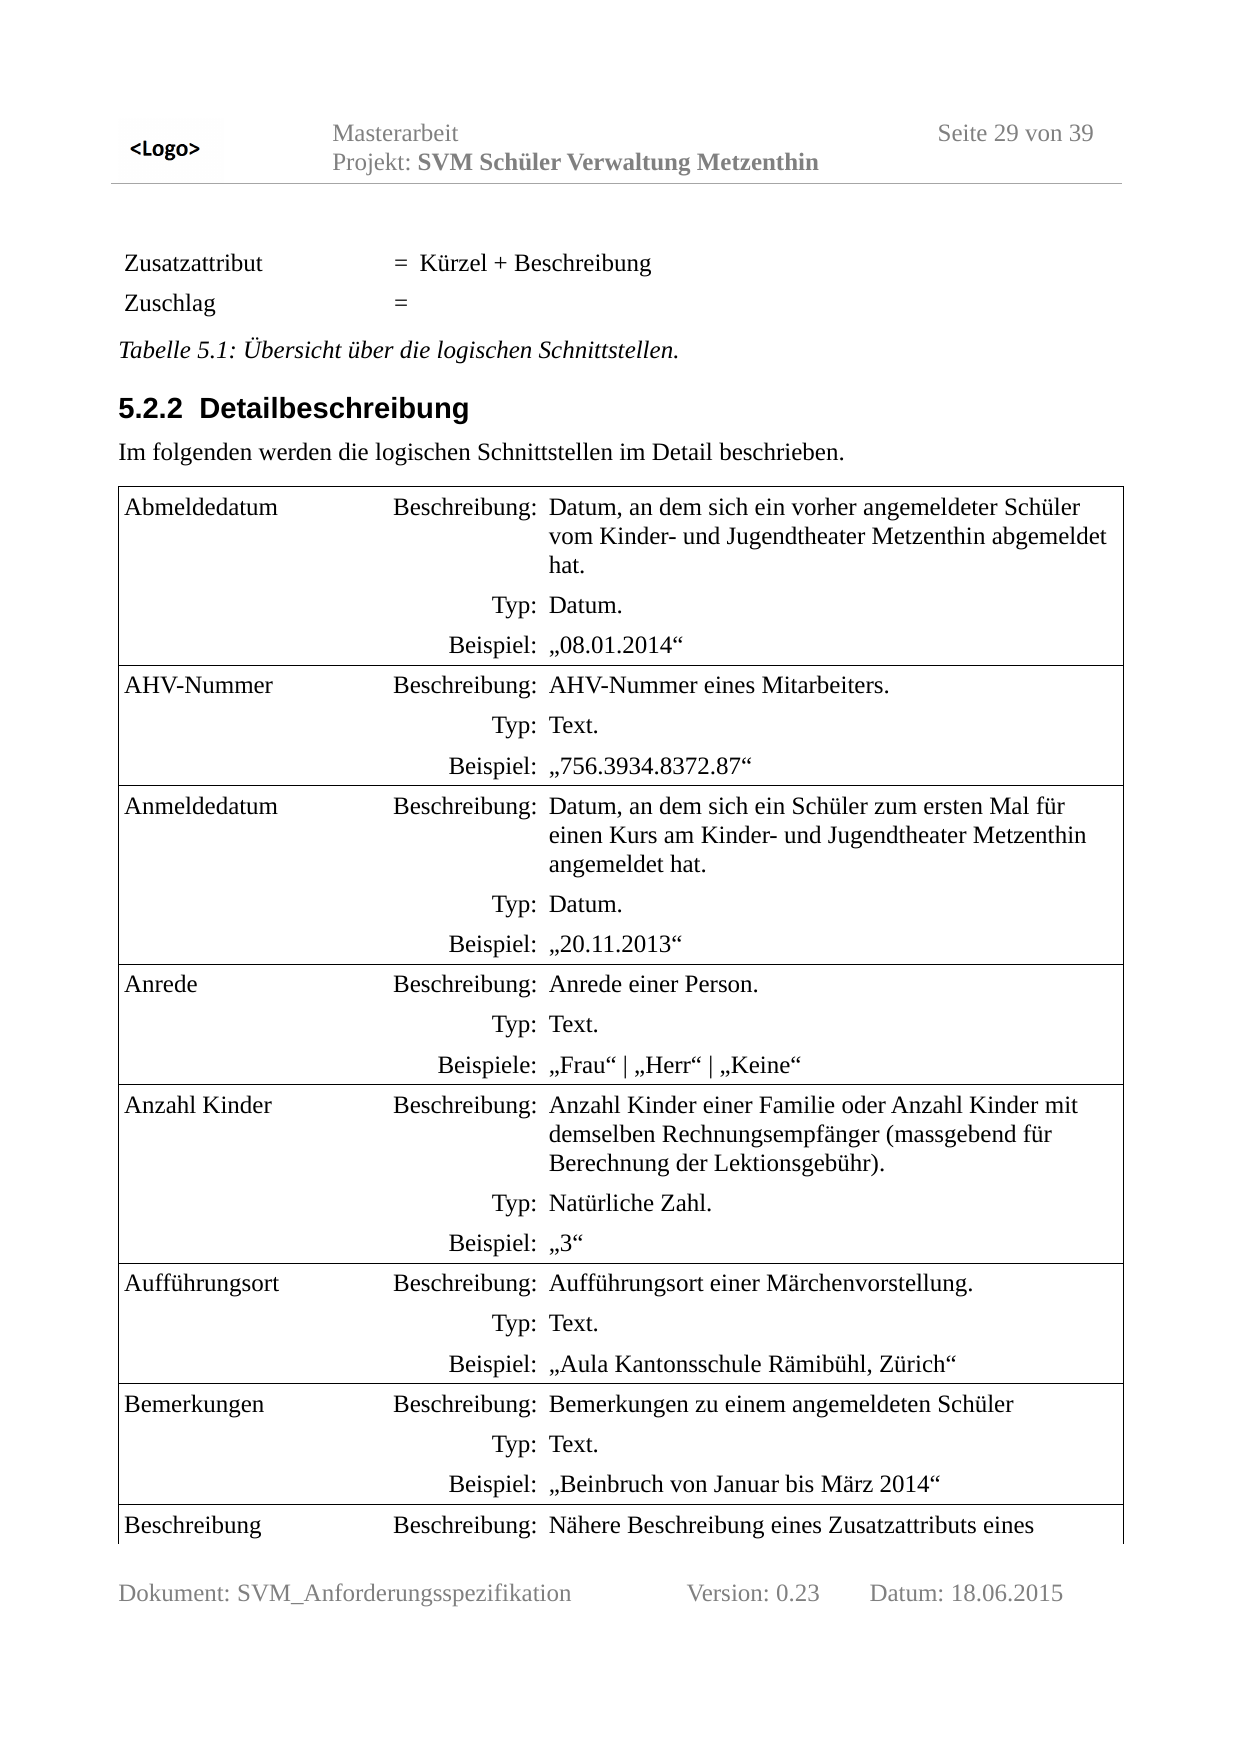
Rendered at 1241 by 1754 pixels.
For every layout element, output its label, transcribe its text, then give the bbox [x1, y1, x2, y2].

table_cell Typ: [384, 705, 543, 745]
table_cell Aufführungsort einer Märchenvorstellung. [543, 1264, 1123, 1303]
table_cell „Beinbruch von Januar bis März 2014“ [543, 1464, 1123, 1504]
table_cell [414, 283, 1123, 323]
table_cell AHV-Nummer [119, 666, 384, 705]
table_header Beschreibung: [384, 487, 543, 584]
table_cell Beispiel: [384, 1343, 543, 1383]
table_cell Text. [543, 705, 1123, 745]
table_cell „Aula Kantonsschule Rämibühl, Zürich“ [543, 1343, 1123, 1383]
table_cell Anzahl Kinder einer Familie oder Anzahl Kinder mit demselben Rechnungsempfänger (massgebend für Berechnung der Lektionsgebühr). [543, 1085, 1123, 1182]
table_cell Anrede einer Person. [543, 965, 1123, 1004]
table_cell [119, 745, 384, 785]
table_cell Zuschlag [118, 283, 384, 323]
table_cell [119, 584, 384, 624]
table_cell Text. [543, 1424, 1123, 1464]
table_cell „Frau“ | „Herr“ | „Keine“ [543, 1044, 1123, 1084]
table_cell „3“ [543, 1222, 1123, 1262]
table_cell „756.3934.8372.87“ [543, 745, 1123, 785]
table_cell Beschreibung: [384, 666, 543, 705]
table_cell Typ: [384, 1424, 543, 1464]
table_cell Text. [543, 1303, 1123, 1343]
table_cell Nähere Beschreibung eines Zusatzattributs eines [543, 1505, 1123, 1544]
subtitle Detailbeschreibung [118, 391, 1122, 425]
table_cell [119, 1343, 384, 1383]
table_cell Typ: [384, 584, 543, 624]
table_cell Beispiel: [384, 1222, 543, 1262]
table_cell Beschreibung: [384, 1085, 543, 1182]
table_cell Typ: [384, 1182, 543, 1222]
table_cell = [384, 283, 413, 323]
table_cell Datum. [543, 584, 1123, 624]
table_cell [119, 1044, 384, 1084]
table_cell [119, 1303, 384, 1343]
table_cell [119, 1004, 384, 1044]
table_cell Bemerkungen zu einem angemeldeten Schüler [543, 1384, 1123, 1423]
table_cell Anmeldedatum [119, 786, 384, 883]
table_cell [119, 624, 384, 664]
table_cell Typ: [384, 1303, 543, 1343]
table_cell Zusatzattribut [118, 243, 384, 283]
table_cell [119, 1464, 384, 1504]
table_cell Beschreibung: [384, 1384, 543, 1423]
table_cell = [384, 243, 413, 283]
table_cell [119, 1182, 384, 1222]
table_cell [119, 705, 384, 745]
table_cell Beschreibung: [384, 1264, 543, 1303]
table_cell „08.01.2014“ [543, 624, 1123, 664]
table_cell Beispiel: [384, 745, 543, 785]
text Tabelle 5.1: Übersicht über die logischen Schnittstellen. [118, 335, 1122, 364]
table_cell Typ: [384, 1004, 543, 1044]
table_cell Datum. [543, 883, 1123, 923]
table_cell Beschreibung: [384, 1505, 543, 1544]
table_cell Kürzel + Beschreibung [414, 243, 1123, 283]
table_cell Beschreibung: [384, 965, 543, 1004]
table_cell [119, 923, 384, 963]
table_cell „20.11.2013“ [543, 923, 1123, 963]
table_cell Typ: [384, 883, 543, 923]
picture [118, 118, 224, 183]
table_cell Aufführungsort [119, 1264, 384, 1303]
table_cell Anrede [119, 965, 384, 1004]
table_cell [119, 883, 384, 923]
table_header Abmeldedatum [119, 487, 384, 584]
table_cell [119, 1222, 384, 1262]
table_header Datum, an dem sich ein vorher angemeldeter Schüler vom Kinder- und Jugendtheater Metzenthin abgemeldet hat. [543, 487, 1123, 584]
table_cell Bemerkungen [119, 1384, 384, 1423]
table_cell Text. [543, 1004, 1123, 1044]
table_cell Beschreibung [119, 1505, 384, 1544]
table_cell AHV-Nummer eines Mitarbeiters. [543, 666, 1123, 705]
table_cell Datum, an dem sich ein Schüler zum ersten Mal für einen Kurs am Kinder- und Jugendtheater Metzenthin angemeldet hat. [543, 786, 1123, 883]
table_cell Anzahl Kinder [119, 1085, 384, 1182]
table_cell Beispiel: [384, 923, 543, 963]
table_cell [119, 1424, 384, 1464]
text Im folgenden werden die logischen Schnittstellen im Detail beschrieben. [118, 437, 1122, 466]
table_cell Beispiel: [384, 1464, 543, 1504]
table_cell Beispiel: [384, 624, 543, 664]
table_cell Beispiele: [384, 1044, 543, 1084]
table_cell Beschreibung: [384, 786, 543, 883]
table_cell Natürliche Zahl. [543, 1182, 1123, 1222]
